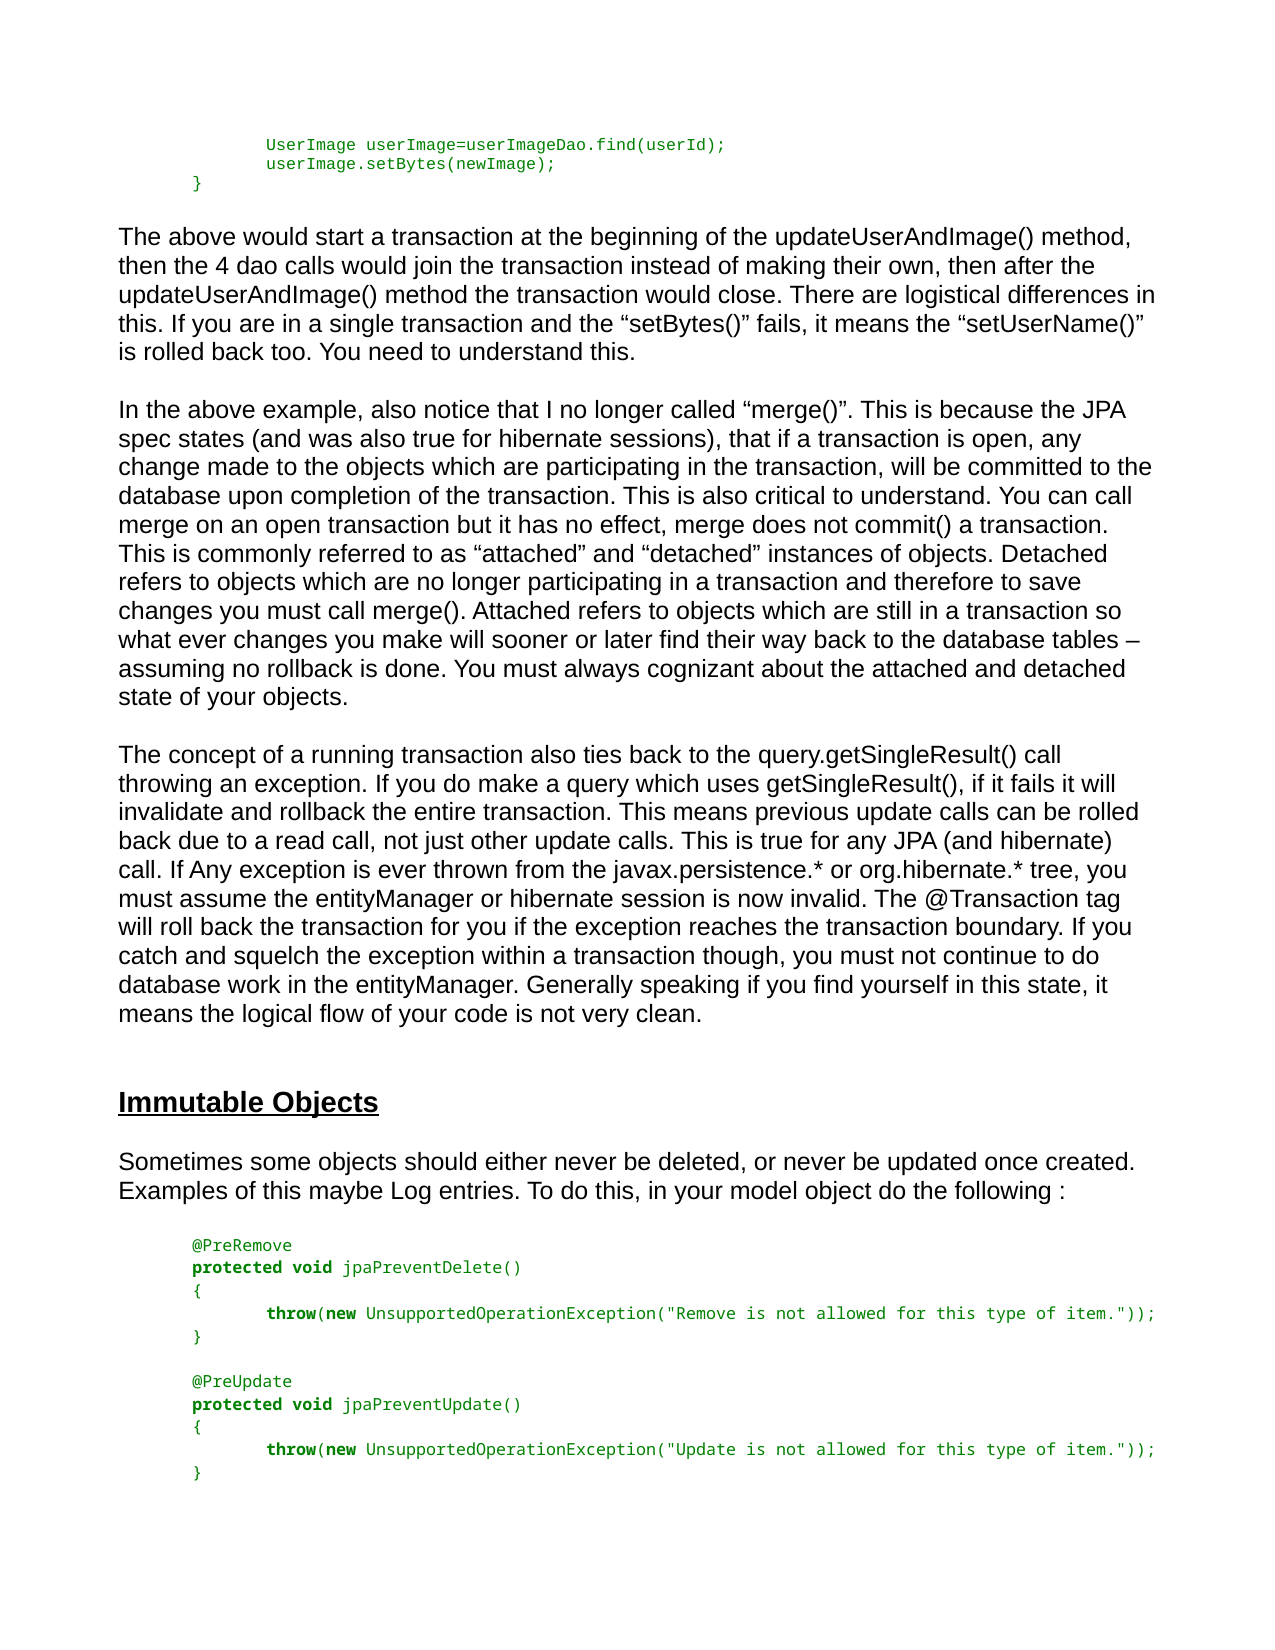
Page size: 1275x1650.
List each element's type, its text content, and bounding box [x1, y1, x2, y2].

text The above would start a transaction at the beginning of the updateUserAndImage() method, then the 4 dao calls would join the transaction instead of making their own, then after the updateUserAndImage() method the transaction would close. There are logistical differences in this. If you are in a single transaction and the “setBytes()” fails, it means the “setUserName()” is rolled back too. You need to understand this. [118, 222, 1157, 366]
text In the above example, also notice that I no longer called “merge()”. This is because the JPA spec states (and was also true for hibernate sessions), that if a transaction is open, any change made to the objects which are participating in the transaction, will be committed to the database upon completion of the transaction. This is also critical to understand. You can call merge on an open transaction but it has no effect, merge does not commit() a transaction. This is commonly referred to as “attached” and “detached” instances of objects. Detached refers to objects which are no longer participating in a transaction and therefore to save changes you must call merge(). Attached refers to objects which are still in a transaction so what ever changes you make will sooner or later find their way back to the database tables – assuming no rollback is done. You must always cognizant about the attached and detached state of your objects. [118, 395, 1157, 711]
text { [118, 1279, 1157, 1301]
text throw(new UnsupportedOperationException("Update is not allowed for this type of item.")); [118, 1438, 1157, 1460]
text UserImage userImage=userImageDao.find(userId); [192, 137, 1157, 156]
text } [118, 1460, 1157, 1483]
text protected void jpaPreventDelete() [118, 1256, 1157, 1279]
text } [118, 1324, 1157, 1347]
text @PreRemove [118, 1233, 1157, 1256]
text Sometimes some objects should either never be deleted, or never be updated once created. Examples of this maybe Log entries. To do this, in your model object do the following : [118, 1147, 1157, 1204]
text } [192, 175, 1157, 193]
text The concept of a running transaction also ties back to the query.getSingleResult() call throwing an exception. If you do make a query which uses getSingleResult(), if it fails it will invalidate and rollback the entire transaction. This means previous update calls can be rolled back due to a read call, not just other update calls. This is true for any JPA (and hibernate) call. If Any exception is ever thrown from the javax.persistence.* or org.hibernate.* tree, you must assume the entityManager or hibernate session is now invalid. The @Transaction tag will roll back the transaction for you if the exception reaches the transaction boundary. If you catch and squelch the exception within a transaction though, you must not continue to do database work in the entityManager. Generally speaking if you find yourself in this state, it means the logical flow of your code is not very clean. [118, 740, 1157, 1027]
text userImage.setBytes(newImage); [192, 156, 1157, 175]
text { [118, 1415, 1157, 1438]
text Immutable Objects [118, 1085, 1157, 1118]
text @PreUpdate [118, 1369, 1157, 1392]
text protected void jpaPreventUpdate() [118, 1392, 1157, 1415]
text throw(new UnsupportedOperationException("Remove is not allowed for this type of item.")); [118, 1301, 1157, 1324]
